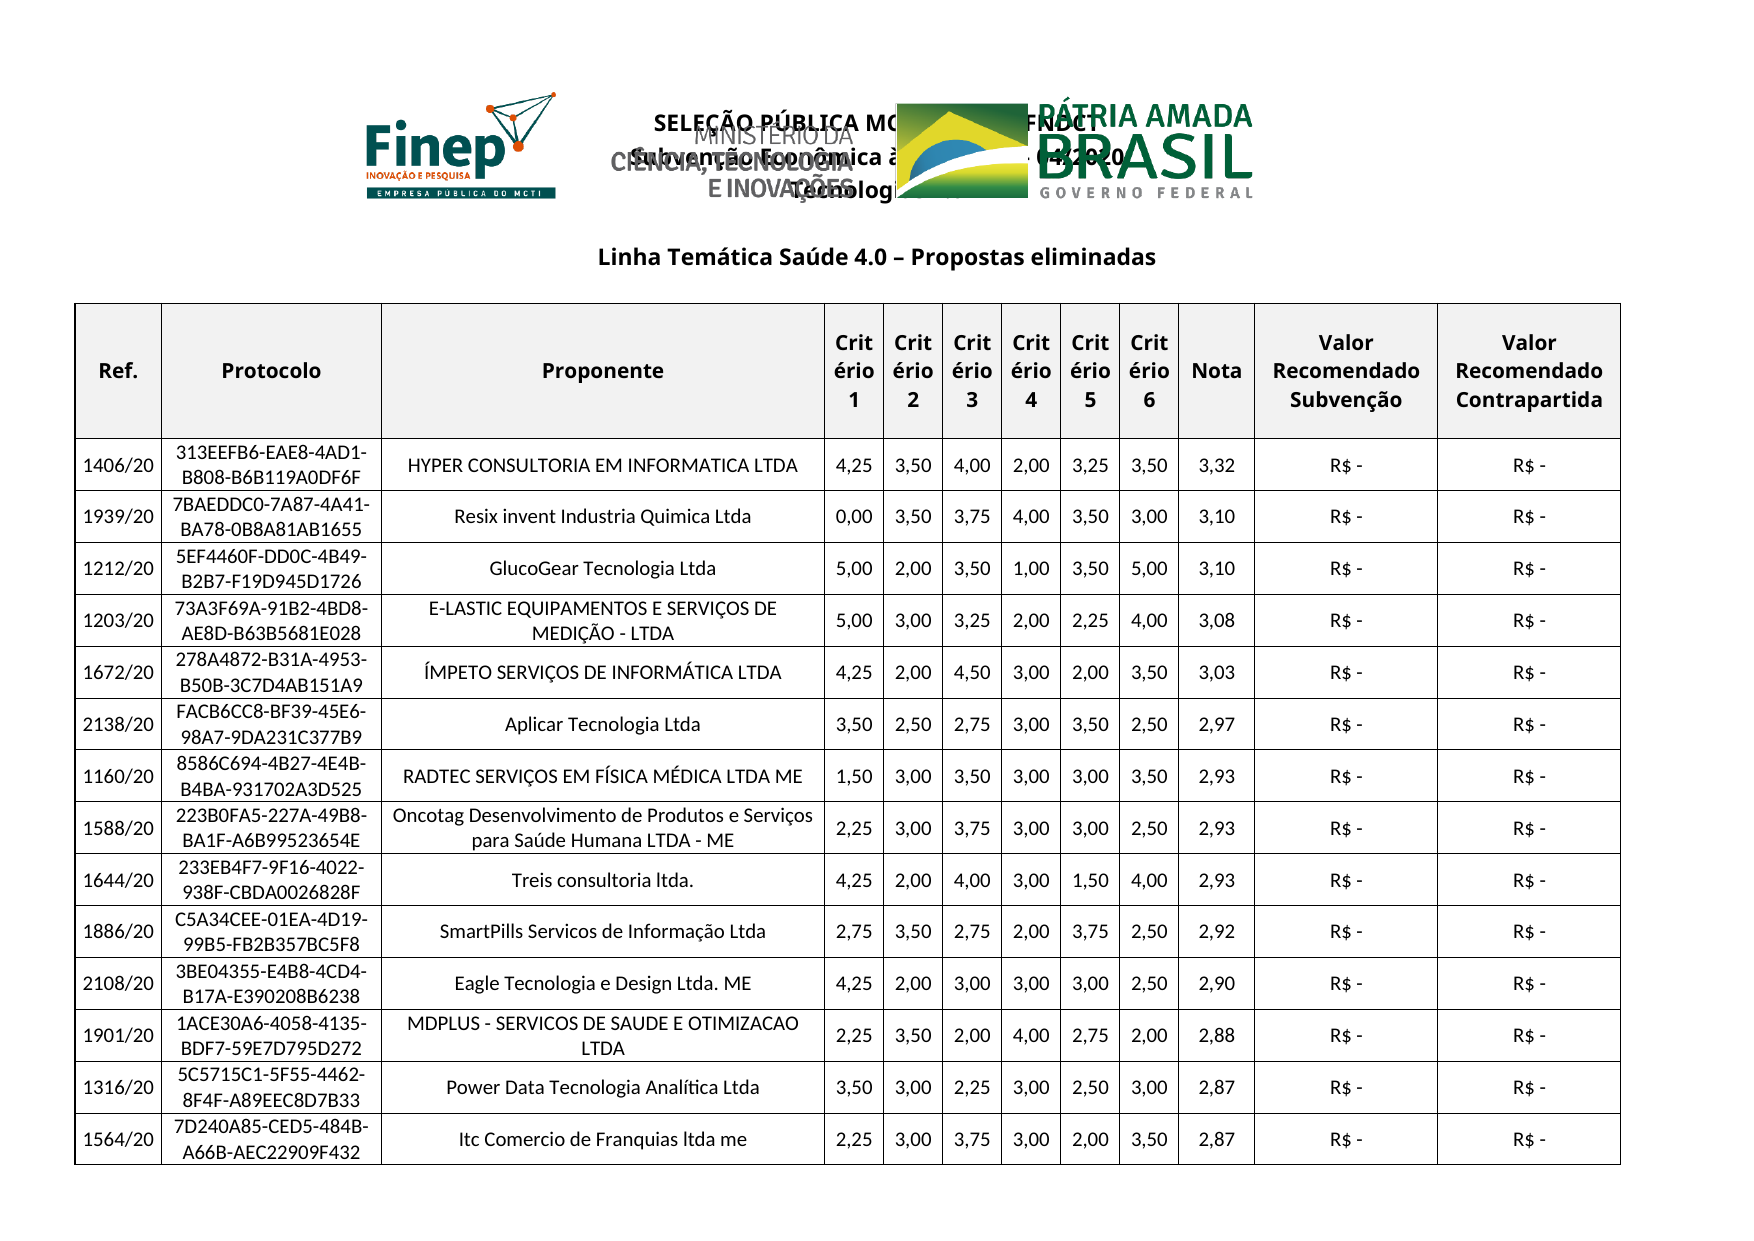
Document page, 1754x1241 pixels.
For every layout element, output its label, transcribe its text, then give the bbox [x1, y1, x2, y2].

table_cell 2,00 [1002, 906, 1060, 957]
table_cell 3,00 [884, 802, 942, 853]
table_cell 7BAEDDC0-7A87-4A41-BA78-0B8A81AB1655 [162, 491, 381, 542]
table_cell Eagle Tecnologia e Design Ltda. ME [382, 958, 824, 1009]
table_cell 1672/20 [76, 647, 161, 697]
table_cell R$ - [1438, 958, 1620, 1009]
table_cell 3,10 [1179, 543, 1254, 594]
table_cell 2,50 [1120, 699, 1178, 749]
table_cell 1564/20 [76, 1114, 161, 1164]
table_cell 3,50 [884, 1010, 942, 1061]
table_cell 4,25 [825, 854, 883, 905]
table_cell 1,00 [1002, 543, 1060, 594]
table_cell 3,00 [1002, 750, 1060, 801]
table_cell 2,25 [943, 1062, 1001, 1112]
table_cell R$ - [1438, 1114, 1620, 1164]
table_cell 4,25 [825, 958, 883, 1009]
table_cell 4,00 [943, 439, 1001, 490]
table_cell 2,00 [884, 958, 942, 1009]
table_cell 1212/20 [76, 543, 161, 594]
table_header Protocolo [162, 304, 381, 438]
table_cell 1160/20 [76, 750, 161, 801]
table_header Critério 4 [1002, 304, 1060, 438]
table_cell R$ - [1255, 1114, 1437, 1164]
table_cell E-LASTIC EQUIPAMENTOS E SERVIÇOS DE MEDIÇÃO - LTDA [382, 595, 824, 646]
table_cell 2,00 [943, 1010, 1001, 1061]
table_cell R$ - [1438, 802, 1620, 853]
table_cell Resix invent Industria Quimica Ltda [382, 491, 824, 542]
table_cell 3,00 [943, 958, 1001, 1009]
table_cell MDPLUS - SERVICOS DE SAUDE E OTIMIZACAO LTDA [382, 1010, 824, 1061]
table_cell 2,50 [884, 699, 942, 749]
table_cell R$ - [1438, 491, 1620, 542]
table_cell R$ - [1438, 647, 1620, 697]
table_cell 5,00 [825, 543, 883, 594]
table_cell 2,25 [825, 1114, 883, 1164]
table_cell 2,25 [825, 802, 883, 853]
table_cell 1406/20 [76, 439, 161, 490]
table_cell R$ - [1438, 439, 1620, 490]
table_cell 3,00 [1061, 802, 1119, 853]
table_cell 2,00 [1061, 1114, 1119, 1164]
table_cell R$ - [1255, 854, 1437, 905]
table_cell 3,00 [1002, 958, 1060, 1009]
table_cell ÍMPETO SERVIÇOS DE INFORMÁTICA LTDA [382, 647, 824, 697]
table_cell 5,00 [825, 595, 883, 646]
table_cell 3,50 [884, 906, 942, 957]
table_cell R$ - [1255, 1062, 1437, 1112]
table_cell R$ - [1255, 543, 1437, 594]
table_cell 5EF4460F-DD0C-4B49-B2B7-F19D945D1726 [162, 543, 381, 594]
table_cell R$ - [1438, 1062, 1620, 1112]
table_cell 4,00 [1120, 595, 1178, 646]
table_cell 2,00 [1120, 1010, 1178, 1061]
table_cell R$ - [1255, 958, 1437, 1009]
table_cell 5,00 [1120, 543, 1178, 594]
table_header Valor Recomendado Subvenção [1255, 304, 1437, 438]
table_cell 3,50 [884, 439, 942, 490]
table_cell 3,50 [943, 750, 1001, 801]
table_cell 3,25 [943, 595, 1001, 646]
table_cell 3,00 [884, 750, 942, 801]
table_cell 3,00 [1002, 854, 1060, 905]
table_cell 3,08 [1179, 595, 1254, 646]
table_cell 2,87 [1179, 1062, 1254, 1112]
table_cell R$ - [1255, 491, 1437, 542]
table_cell 3,50 [825, 1062, 883, 1112]
table_cell 1ACE30A6-4058-4135-BDF7-59E7D795D272 [162, 1010, 381, 1061]
table_cell 223B0FA5-227A-49B8-BA1F-A6B99523654E [162, 802, 381, 853]
table_cell R$ - [1438, 1010, 1620, 1061]
table_header Critério 3 [943, 304, 1001, 438]
table_cell 7D240A85-CED5-484B-A66B-AEC22909F432 [162, 1114, 381, 1164]
table_cell 3,00 [1002, 699, 1060, 749]
table_cell R$ - [1438, 750, 1620, 801]
table_cell 4,00 [1002, 491, 1060, 542]
table_cell 2,00 [1002, 439, 1060, 490]
table_cell 3,00 [1002, 1114, 1060, 1164]
table_cell 3,00 [1120, 1062, 1178, 1112]
table_header Critério 2 [884, 304, 942, 438]
table_cell 4,50 [943, 647, 1001, 697]
table_cell 3,00 [1002, 1062, 1060, 1112]
table_cell R$ - [1255, 802, 1437, 853]
table_cell 2,93 [1179, 750, 1254, 801]
table_cell 2,75 [1061, 1010, 1119, 1061]
table_cell 2,25 [1061, 595, 1119, 646]
table_cell R$ - [1255, 1010, 1437, 1061]
table_header Critério 6 [1120, 304, 1178, 438]
table_cell R$ - [1255, 647, 1437, 697]
table_cell 2,50 [1120, 802, 1178, 853]
table_cell 2,90 [1179, 958, 1254, 1009]
table_cell Oncotag Desenvolvimento de Produtos e Serviços para Saúde Humana LTDA - ME [382, 802, 824, 853]
table_cell R$ - [1438, 854, 1620, 905]
table_cell R$ - [1438, 699, 1620, 749]
table_cell 3,32 [1179, 439, 1254, 490]
table_cell 3,10 [1179, 491, 1254, 542]
table_cell 2,88 [1179, 1010, 1254, 1061]
table_cell 2,93 [1179, 802, 1254, 853]
table_cell R$ - [1255, 699, 1437, 749]
table_cell 3,00 [1120, 491, 1178, 542]
table_cell 3,50 [884, 491, 942, 542]
table_cell 3,50 [1061, 699, 1119, 749]
table_cell GlucoGear Tecnologia Ltda [382, 543, 824, 594]
table_header Valor Recomendado Contrapartida [1438, 304, 1620, 438]
table_cell R$ - [1255, 439, 1437, 490]
table_cell Aplicar Tecnologia Ltda [382, 699, 824, 749]
table_cell 2,50 [1120, 958, 1178, 1009]
table_cell 1901/20 [76, 1010, 161, 1061]
table_cell 3,50 [1061, 543, 1119, 594]
table_cell 233EB4F7-9F16-4022-938F-CBDA0026828F [162, 854, 381, 905]
table_cell 8586C694-4B27-4E4B-B4BA-931702A3D525 [162, 750, 381, 801]
table_cell 1,50 [1061, 854, 1119, 905]
table_cell 2,00 [1061, 647, 1119, 697]
table_cell Power Data Tecnologia Analítica Ltda [382, 1062, 824, 1112]
table_cell 3,75 [1061, 906, 1119, 957]
table_cell 1886/20 [76, 906, 161, 957]
table_cell 1588/20 [76, 802, 161, 853]
table_cell 1939/20 [76, 491, 161, 542]
table_cell R$ - [1255, 595, 1437, 646]
table_header Critério 5 [1061, 304, 1119, 438]
table_cell 313EEFB6-EAE8-4AD1-B808-B6B119A0DF6F [162, 439, 381, 490]
table_header Nota [1179, 304, 1254, 438]
table_cell 278A4872-B31A-4953-B50B-3C7D4AB151A9 [162, 647, 381, 697]
table_cell R$ - [1255, 906, 1437, 957]
table_cell 4,00 [943, 854, 1001, 905]
table_cell 3,75 [943, 1114, 1001, 1164]
table_cell 2,75 [943, 906, 1001, 957]
table_cell 3,00 [1002, 802, 1060, 853]
table_cell 73A3F69A-91B2-4BD8-AE8D-B63B5681E028 [162, 595, 381, 646]
table_cell 3,50 [943, 543, 1001, 594]
table_cell 4,25 [825, 439, 883, 490]
table_cell 3,00 [1061, 750, 1119, 801]
table_cell 3,50 [1120, 750, 1178, 801]
table_cell 2,00 [1002, 595, 1060, 646]
table_cell HYPER CONSULTORIA EM INFORMATICA LTDA [382, 439, 824, 490]
table_header Critério 1 [825, 304, 883, 438]
table_cell R$ - [1438, 906, 1620, 957]
table_cell 2,00 [884, 543, 942, 594]
table_cell 2,00 [884, 854, 942, 905]
table_cell 2,92 [1179, 906, 1254, 957]
table_cell 5C5715C1-5F55-4462-8F4F-A89EEC8D7B33 [162, 1062, 381, 1112]
table_cell 1,50 [825, 750, 883, 801]
table_cell RADTEC SERVIÇOS EM FÍSICA MÉDICA LTDA ME [382, 750, 824, 801]
table_cell 2,50 [1061, 1062, 1119, 1112]
table_cell SmartPills Servicos de Informação Ltda [382, 906, 824, 957]
table_cell 3,75 [943, 802, 1001, 853]
table_cell 3,25 [1061, 439, 1119, 490]
table_cell 2,87 [1179, 1114, 1254, 1164]
table_cell 0,00 [825, 491, 883, 542]
table_cell FACB6CC8-BF39-45E6-98A7-9DA231C377B9 [162, 699, 381, 749]
table_cell 4,00 [1002, 1010, 1060, 1061]
table_cell 2,75 [943, 699, 1001, 749]
table_cell 3,03 [1179, 647, 1254, 697]
table_cell 4,00 [1120, 854, 1178, 905]
table_cell R$ - [1255, 750, 1437, 801]
table_cell 3,00 [1002, 647, 1060, 697]
table_cell 1316/20 [76, 1062, 161, 1112]
table_cell C5A34CEE-01EA-4D19-99B5-FB2B357BC5F8 [162, 906, 381, 957]
table_cell 3,50 [1120, 647, 1178, 697]
table_cell 2,00 [884, 647, 942, 697]
table_cell 3,75 [943, 491, 1001, 542]
table_cell 3,00 [884, 595, 942, 646]
table_cell 3,00 [884, 1062, 942, 1112]
table_cell 3,50 [1120, 1114, 1178, 1164]
table_cell 2,93 [1179, 854, 1254, 905]
table_cell Itc Comercio de Franquias ltda me [382, 1114, 824, 1164]
table_cell Treis consultoria ltda. [382, 854, 824, 905]
table_header Proponente [382, 304, 824, 438]
table_cell 1203/20 [76, 595, 161, 646]
table_cell 2,25 [825, 1010, 883, 1061]
table_cell 3,50 [825, 699, 883, 749]
table_cell 2108/20 [76, 958, 161, 1009]
table_cell 4,25 [825, 647, 883, 697]
table_cell 1644/20 [76, 854, 161, 905]
table_cell 2,50 [1120, 906, 1178, 957]
table_cell 3,00 [884, 1114, 942, 1164]
table_cell 2138/20 [76, 699, 161, 749]
table_cell 2,97 [1179, 699, 1254, 749]
table_cell 3,00 [1061, 958, 1119, 1009]
table_cell 2,75 [825, 906, 883, 957]
table_cell R$ - [1438, 543, 1620, 594]
table_cell 3,50 [1061, 491, 1119, 542]
table_cell 3BE04355-E4B8-4CD4-B17A-E390208B6238 [162, 958, 381, 1009]
table_header Ref. [76, 304, 161, 438]
table_cell 3,50 [1120, 439, 1178, 490]
table_cell R$ - [1438, 595, 1620, 646]
